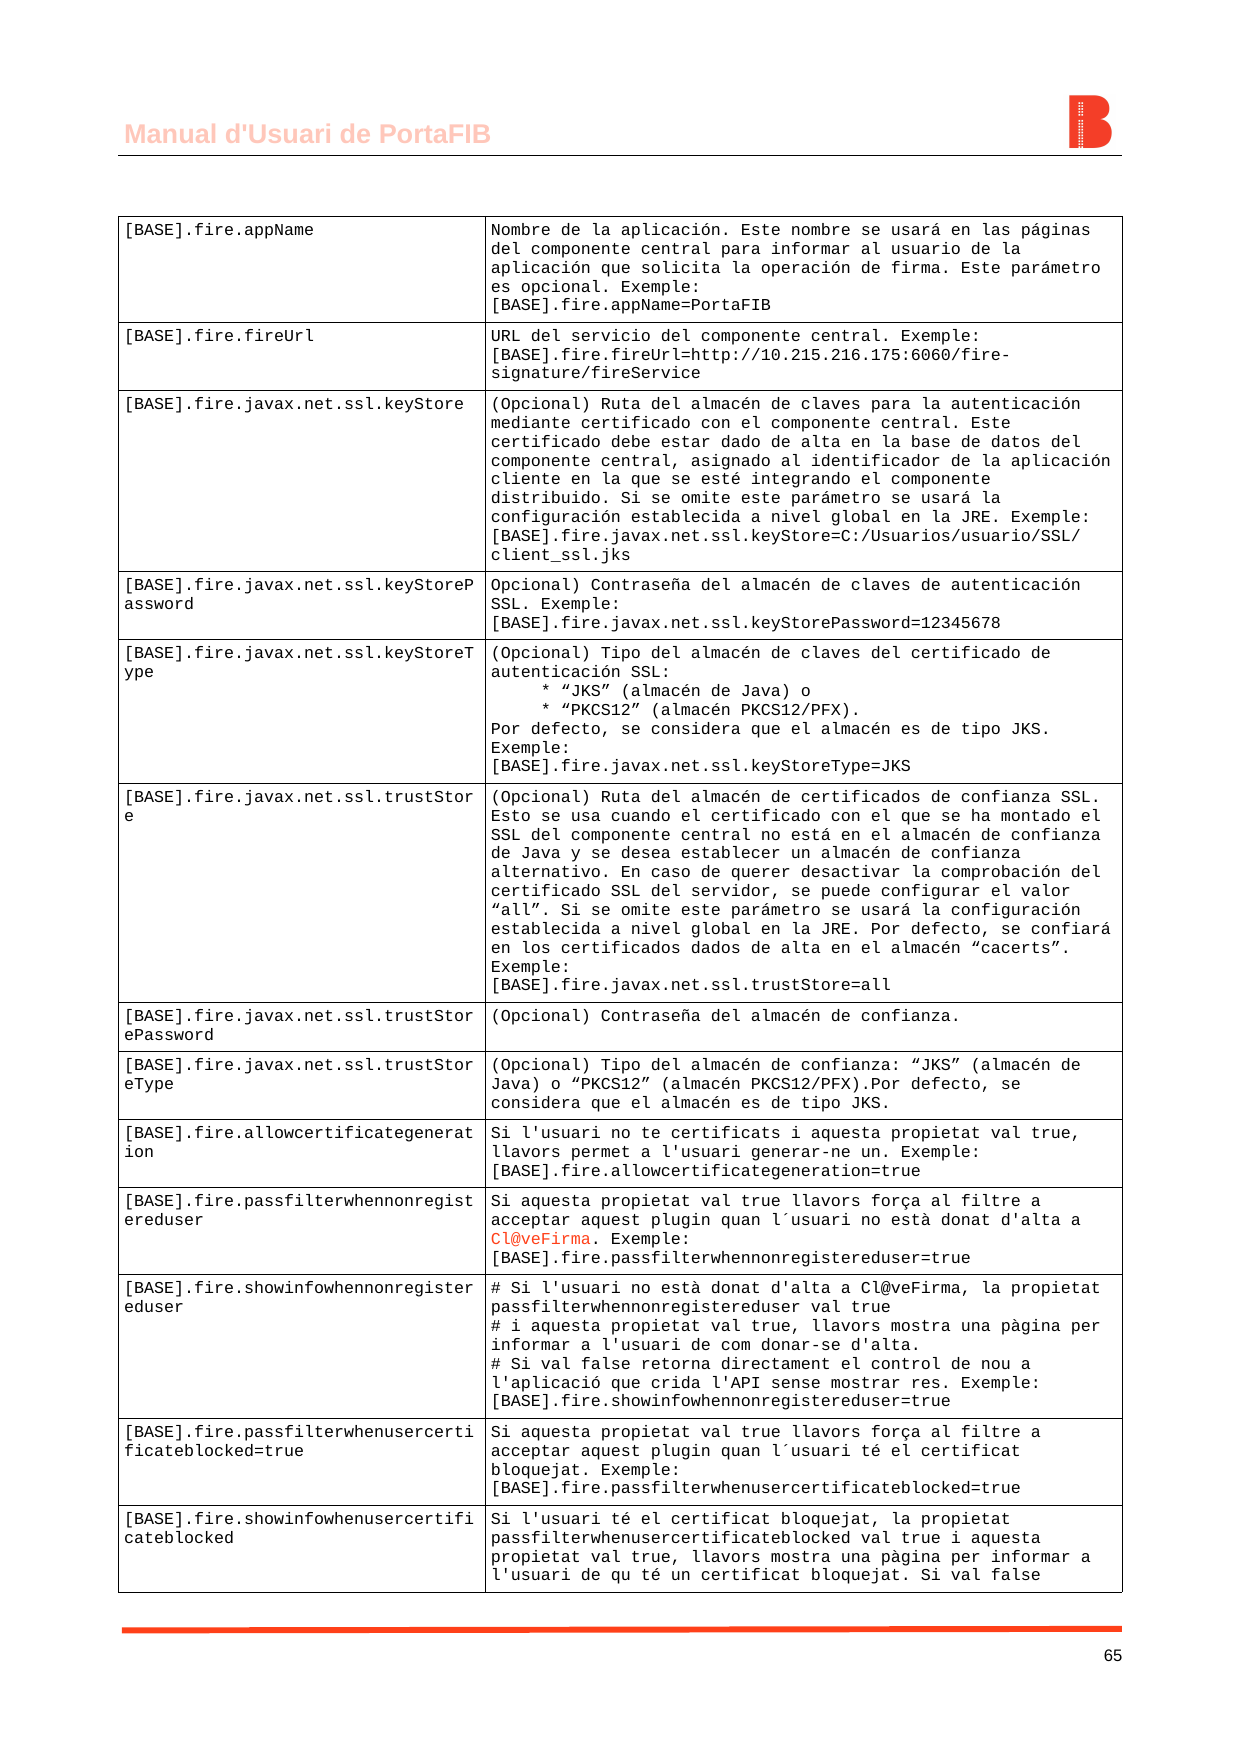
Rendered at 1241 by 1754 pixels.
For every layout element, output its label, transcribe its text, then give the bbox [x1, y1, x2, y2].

table_cell [BASE].fire.showinfowhennonregistereduser [119, 1275, 485, 1418]
table_cell Si aquesta propietat val true llavors força al filtre a acceptar aquest plugin quan l´usuari té el certificat bloquejat. Exemple: [BASE].fire.passfilterwhenusercertificateblocked=true [486, 1419, 1122, 1504]
table_cell [BASE].fire.passfilterwhenusercertificateblocked=true [119, 1419, 485, 1504]
table_cell Si l'usuari té el certificat bloquejat, la propietat passfilterwhenusercertificateblocked val true i aquesta propietat val true, llavors mostra una pàgina per informar a l'usuari de qu té un certificat bloquejat. Si val false [486, 1506, 1122, 1592]
table_cell [BASE].fire.javax.net.ssl.trustStore [119, 784, 485, 1002]
table_cell # Si l'usuari no està donat d'alta a Cl@veFirma, la propietat passfilterwhennonregistereduser val true # i aquesta propietat val true, llavors mostra una pàgina per informar a l'usuari de com donar-se d'alta. # Si val false retorna directament el control de nou a l'aplicació que crida l'API sense mostrar res. Exemple: [BASE].fire.showinfowhennonregistereduser=true [486, 1275, 1122, 1418]
table_cell Si aquesta propietat val true llavors força al filtre a acceptar aquest plugin quan l´usuari no està donat d'alta a Cl@veFirma. Exemple: [BASE].fire.passfilterwhennonregistereduser=true [486, 1188, 1122, 1274]
table_cell [BASE].fire.javax.net.ssl.trustStorePassword [119, 1003, 485, 1051]
table_cell (Opcional) Ruta del almacén de certificados de confianza SSL. Esto se usa cuando el certificado con el que se ha montado el SSL del componente central no está en el almacén de confianza de Java y se desea establecer un almacén de confianza alternativo. En caso de querer desactivar la comprobación del certificado SSL del servidor, se puede configurar el valor “all”. Si se omite este parámetro se usará la configuración establecida a nivel global en la JRE. Por defecto, se confiará en los certificados dados de alta en el almacén “cacerts”. Exemple: [BASE].fire.javax.net.ssl.trustStore=all [486, 784, 1122, 1002]
table_cell Opcional) Contraseña del almacén de claves de autenticación SSL. Exemple: [BASE].fire.javax.net.ssl.keyStorePassword=12345678 [486, 572, 1122, 639]
table_cell (Opcional) Contraseña del almacén de confianza. [486, 1003, 1122, 1051]
table_cell [BASE].fire.allowcertificategeneration [119, 1120, 485, 1187]
table_cell [BASE].fire.showinfowhenusercertificateblocked [119, 1506, 485, 1592]
table_cell URL del servicio del componente central. Exemple: [BASE].fire.fireUrl=http://10.215.216.175:6060/fire-signature/fireService [486, 323, 1122, 390]
table_cell [BASE].fire.javax.net.ssl.keyStorePassword [119, 572, 485, 639]
table_cell (Opcional) Tipo del almacén de claves del certificado de autenticación SSL: * “JKS” (almacén de Java) o * “PKCS12” (almacén PKCS12/PFX). Por defecto, se considera que el almacén es de tipo JKS. Exemple: [BASE].fire.javax.net.ssl.keyStoreType=JKS [486, 640, 1122, 783]
table_cell [BASE].fire.appName [119, 217, 485, 322]
table_cell [BASE].fire.passfilterwhennonregistereduser [119, 1188, 485, 1274]
table_cell [BASE].fire.javax.net.ssl.trustStoreType [119, 1052, 485, 1119]
picture [1063, 94, 1117, 150]
table_cell Si l'usuari no te certificats i aquesta propietat val true, llavors permet a l'usuari generar-ne un. Exemple: [BASE].fire.allowcertificategeneration=true [486, 1120, 1122, 1187]
table_cell (Opcional) Ruta del almacén de claves para la autenticación mediante certificado con el componente central. Este certificado debe estar dado de alta en la base de datos del componente central, asignado al identificador de la aplicación cliente en la que se esté integrando el componente distribuido. Si se omite este parámetro se usará la configuración establecida a nivel global en la JRE. Exemple: [BASE].fire.javax.net.ssl.keyStore=C:/Usuarios/usuario/SSL/client_ssl.jks [486, 391, 1122, 571]
table_cell Nombre de la aplicación. Este nombre se usará en las páginas del componente central para informar al usuario de la aplicación que solicita la operación de firma. Este parámetro es opcional. Exemple: [BASE].fire.appName=PortaFIB [486, 217, 1122, 322]
table_cell (Opcional) Tipo del almacén de confianza: “JKS” (almacén de Java) o “PKCS12” (almacén PKCS12/PFX).Por defecto, se considera que el almacén es de tipo JKS. [486, 1052, 1122, 1119]
table_cell [BASE].fire.javax.net.ssl.keyStore [119, 391, 485, 571]
table_cell [BASE].fire.fireUrl [119, 323, 485, 390]
table_cell [BASE].fire.javax.net.ssl.keyStoreType [119, 640, 485, 783]
